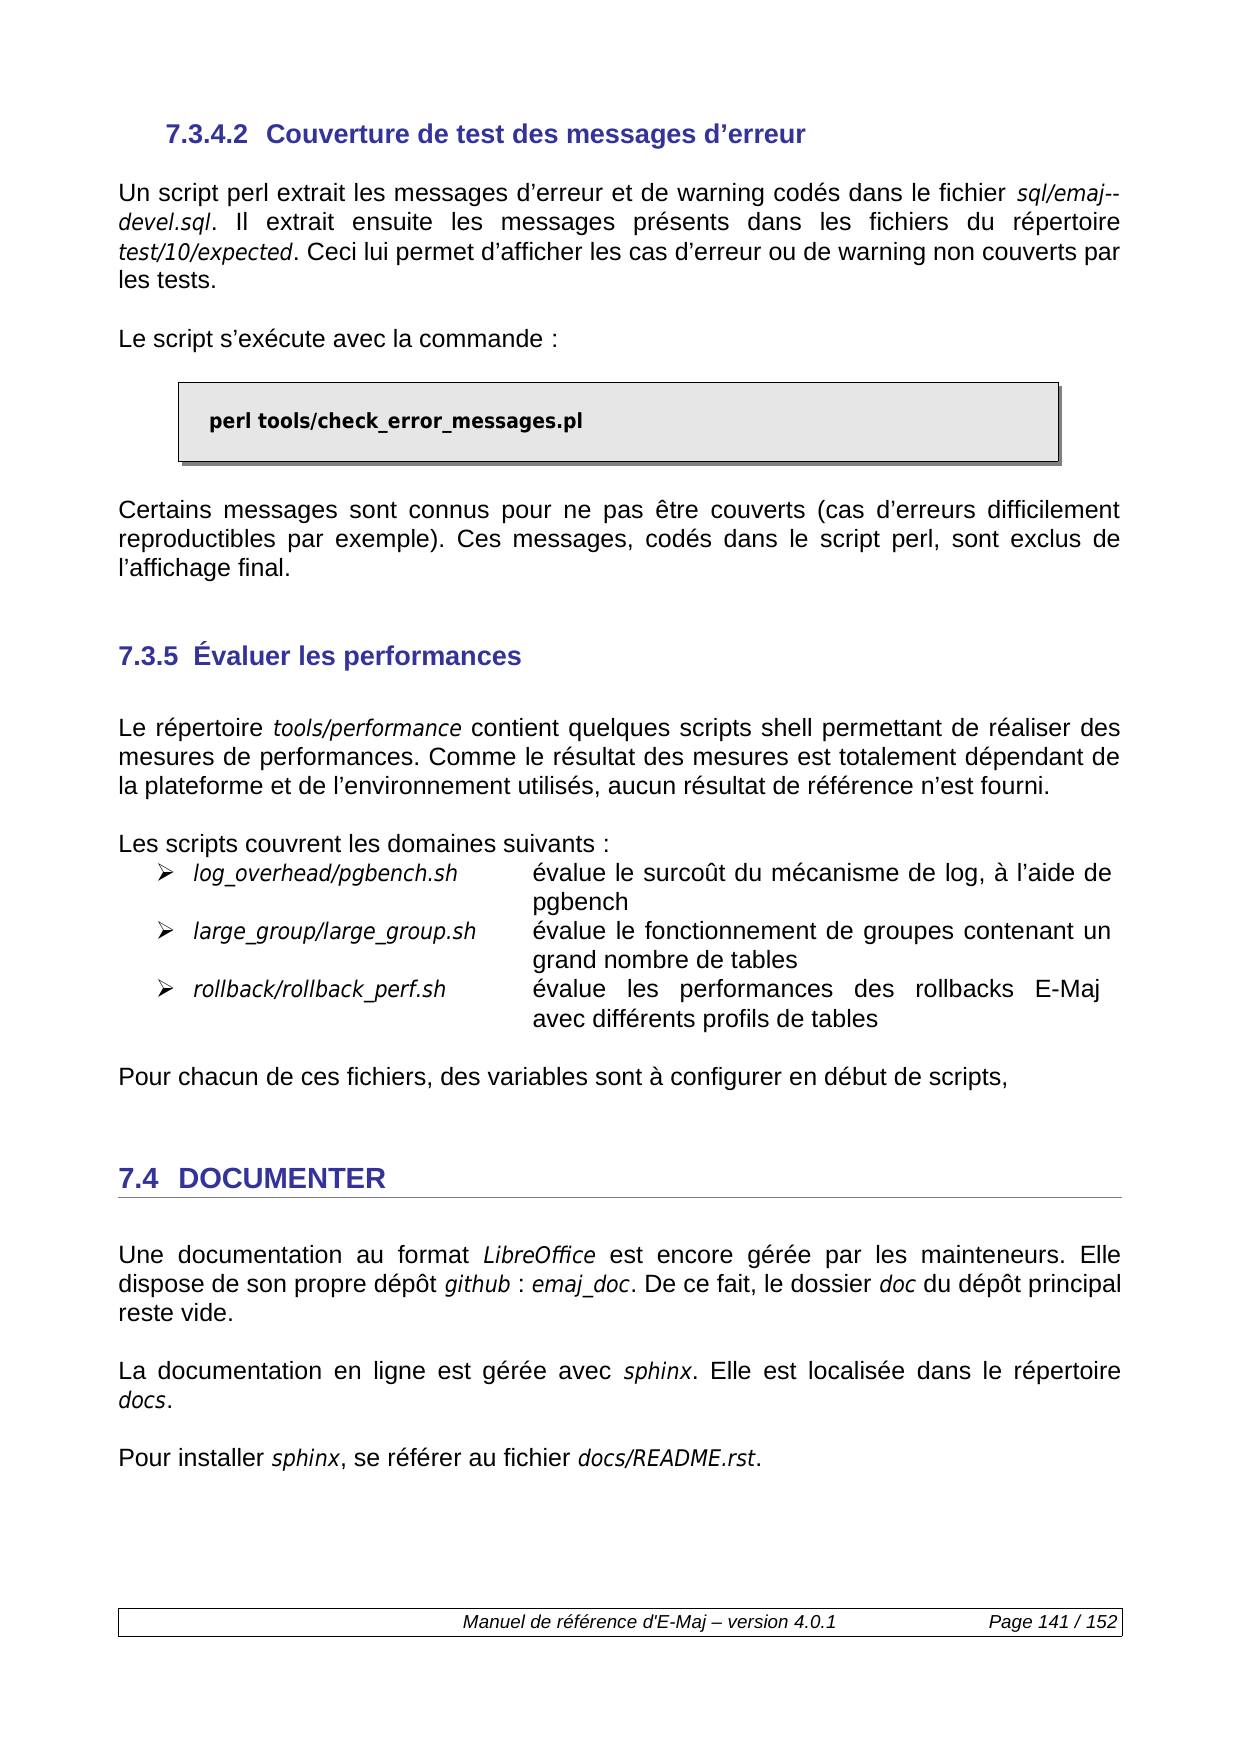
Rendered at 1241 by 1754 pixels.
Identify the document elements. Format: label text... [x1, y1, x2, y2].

list large_group/large_group.sh évalue le fonctionnement de groupes contenant un grand nombre de tables [156, 916, 1122, 974]
list rollback/rollback_perf.sh évalue les performances des rollbacks E-Maj avec différents profils de tables [156, 974, 1122, 1032]
text Les scripts couvrent les domaines suivants : [118, 829, 1122, 858]
text Le répertoire tools/performance contient quelques scripts shell permettant de réaliser des mesures de performances. Comme le résultat des mesures est totalement dépendant de la plateforme et de l’environnement utilisés, aucun résultat de référence n’est fourni. [118, 713, 1122, 800]
list log_overhead/pgbench.sh évalue le surcoût du mécanisme de log, à l’aide de pgbench [156, 858, 1122, 916]
text Pour installer sphinx, se référer au fichier docs/README.rst. [118, 1443, 1122, 1472]
text Un script perl extrait les messages d’erreur et de warning codés dans le fichier sql/emaj--devel.sql. Il extrait ensuite les messages présents dans les fichiers du répertoire test/10/expected. Ceci lui permet d’afficher les cas d’erreur ou de warning non couverts par les tests. [118, 178, 1122, 294]
text La documentation en ligne est gérée avec sphinx. Elle est localisée dans le répertoire docs. [118, 1356, 1122, 1414]
subtitle Évaluer les performances [118, 640, 1122, 671]
subtitle Couverture de test des messages d’erreur [165, 118, 1122, 149]
text Une documentation au format LibreOffice est encore gérée par les mainteneurs. Elle dispose de son propre dépôt github : emaj_doc. De ce fait, le dossier doc du dépôt principal reste vide. [118, 1239, 1122, 1327]
subtitle Documenter [118, 1161, 1122, 1197]
text Certains messages sont connus pour ne pas être couverts (cas d’erreurs difficilement reproductibles par exemple). Ces messages, codés dans le script perl, sont exclus de l’affichage final. [118, 495, 1122, 582]
text Le script s’exécute avec la commande : [118, 323, 1122, 353]
text Pour chacun de ces fichiers, des variables sont à configurer en début de scripts, [118, 1062, 1122, 1091]
text perl tools/check_error_messages.pl [179, 406, 1058, 431]
